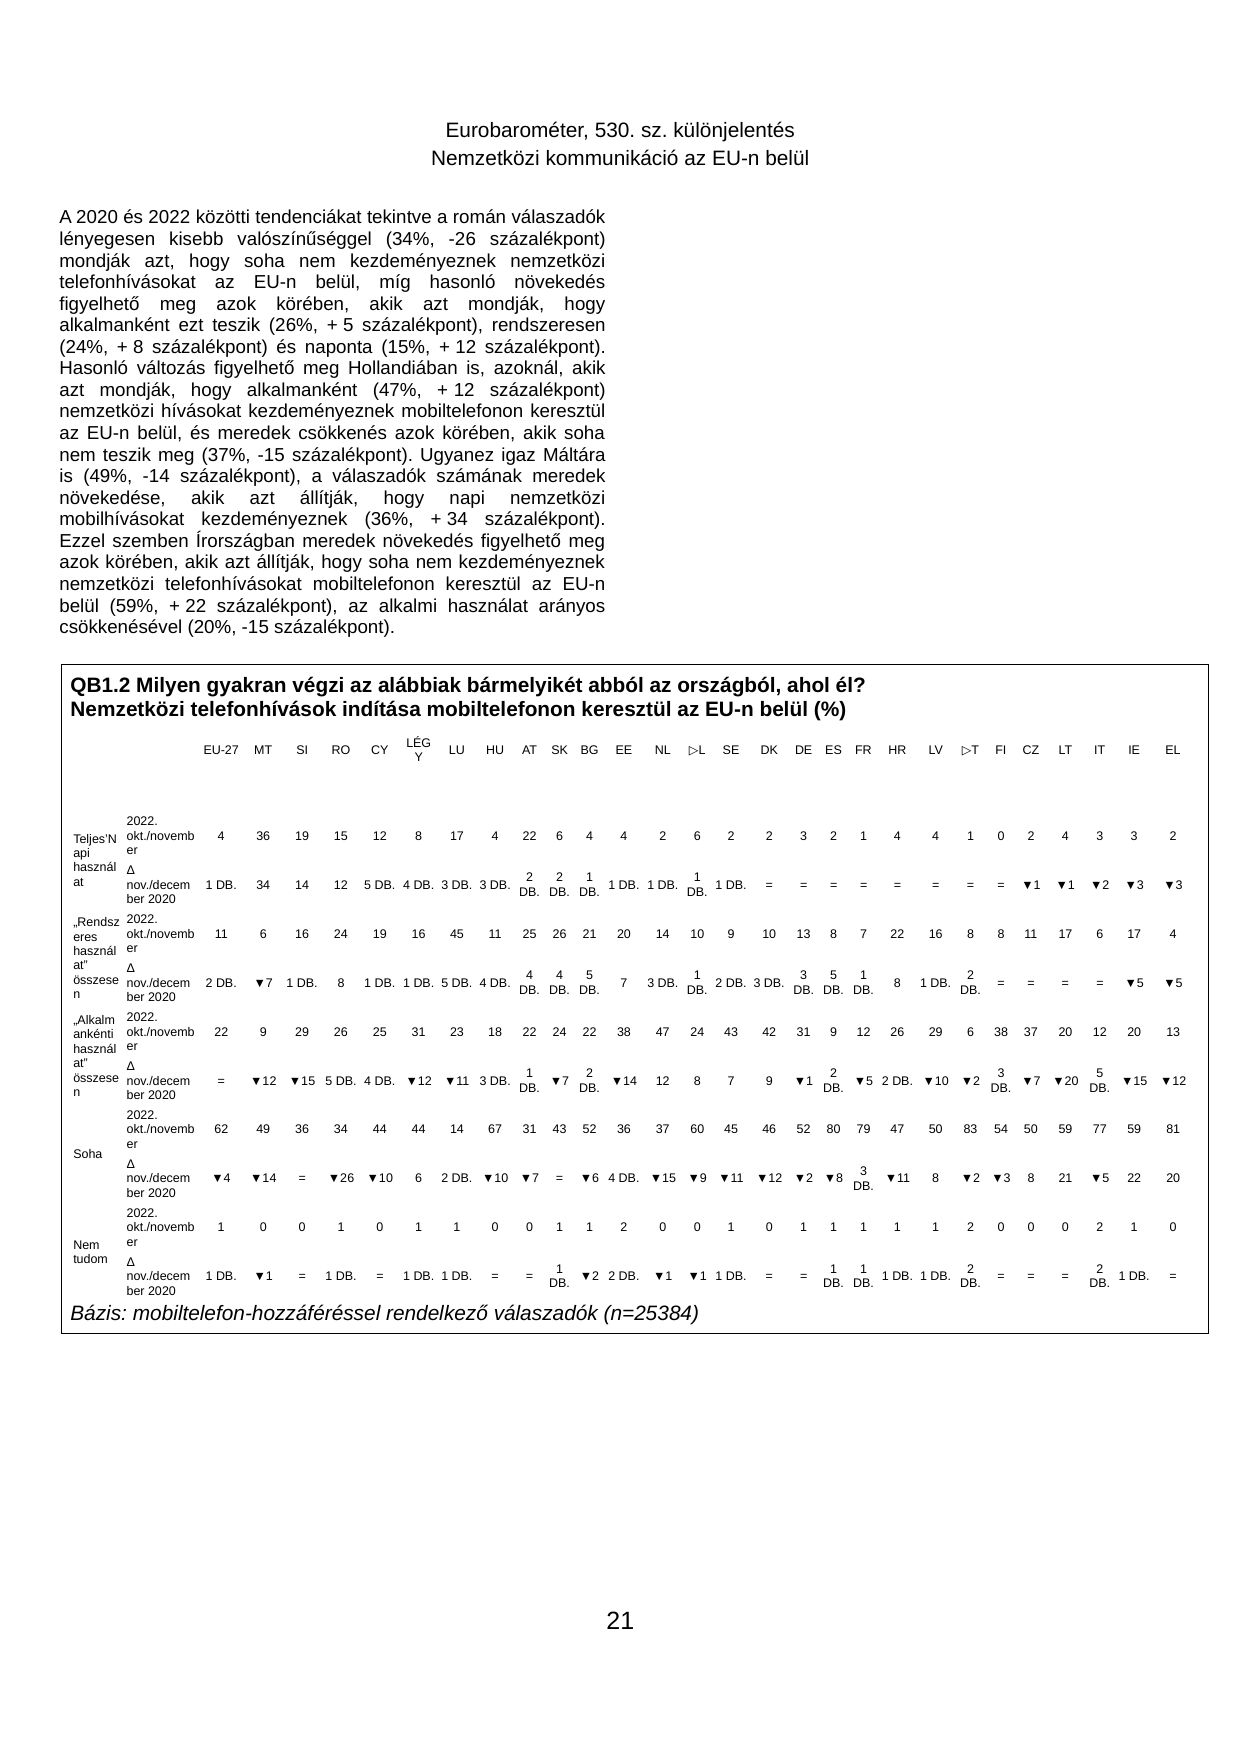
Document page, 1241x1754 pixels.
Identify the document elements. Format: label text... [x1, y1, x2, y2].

table_cell 1 DB. [682, 958, 712, 1007]
table_cell 2022. okt./november [124, 1105, 198, 1154]
table_cell 24 [544, 1007, 574, 1056]
table_cell [399, 779, 438, 811]
table_header LÉGY [399, 721, 438, 779]
table_cell 8 [321, 958, 360, 1007]
table_cell 14 [643, 909, 682, 958]
table_cell 2 DB. [604, 1252, 643, 1301]
table_cell ▼1 [1016, 860, 1046, 909]
table_cell ▼6 [574, 1154, 604, 1203]
table_cell [789, 779, 818, 811]
table_cell = [283, 1154, 321, 1203]
table_header BG [574, 721, 604, 779]
table_cell 50 [1016, 1105, 1046, 1154]
table_cell 7 [604, 958, 643, 1007]
table_cell 1 DB. [438, 1252, 475, 1301]
table_cell ▼5 [1153, 958, 1192, 1007]
table_cell 22 [574, 1007, 604, 1056]
table_cell 1 DB. [1115, 1252, 1153, 1301]
table_cell ▼10 [916, 1056, 955, 1105]
table_cell 1 DB. [198, 860, 243, 909]
table_cell 12 [1085, 1007, 1114, 1056]
table_cell 1 DB. [712, 860, 749, 909]
table_cell Δ nov./december 2020 [124, 1252, 198, 1301]
table_cell 11 [475, 909, 514, 958]
table_cell ▼9 [682, 1154, 712, 1203]
table_cell 20 [1046, 1007, 1084, 1056]
table_cell 7 [712, 1056, 749, 1105]
table_header EE [604, 721, 643, 779]
table_cell 8 [1016, 1154, 1046, 1203]
table_cell [438, 779, 475, 811]
table_cell 0 [244, 1203, 282, 1252]
table_cell Soha [70, 1105, 123, 1203]
table_cell = [818, 860, 848, 909]
table_cell 3 DB. [643, 958, 682, 1007]
table_cell 1 [789, 1203, 818, 1252]
table_cell ▼10 [360, 1154, 399, 1203]
table_cell 0 [283, 1203, 321, 1252]
table_header HU [475, 721, 514, 779]
table_header LU [438, 721, 475, 779]
table_cell Δ nov./december 2020 [124, 860, 198, 909]
table_cell 46 [750, 1105, 788, 1154]
table_cell = [514, 1252, 544, 1301]
table_cell [750, 779, 788, 811]
table_cell ▼1 [643, 1252, 682, 1301]
table_cell 5 DB. [1085, 1056, 1114, 1105]
table_cell [916, 779, 955, 811]
table_cell [283, 779, 321, 811]
table_cell [1046, 779, 1084, 811]
table_cell 2 DB. [574, 1056, 604, 1105]
table_header FR [848, 721, 878, 779]
table_cell 9 [244, 1007, 282, 1056]
table_cell [682, 779, 712, 811]
table_cell 36 [283, 1105, 321, 1154]
table_cell 2 DB. [1085, 1252, 1114, 1301]
table_cell 1 DB. [544, 1252, 574, 1301]
table_cell 8 [916, 1154, 955, 1203]
table_cell 2 DB. [878, 1056, 916, 1105]
table_cell 20 [1115, 1007, 1153, 1056]
table_cell 50 [916, 1105, 955, 1154]
table_cell 0 [986, 1203, 1016, 1252]
table_header SK [544, 721, 574, 779]
table_cell 80 [818, 1105, 848, 1154]
table_cell 2 DB. [955, 1252, 986, 1301]
table_cell „Alkalmankénti használat” összesen [70, 1007, 123, 1105]
table_cell 25 [514, 909, 544, 958]
table_cell 4 [1046, 811, 1084, 860]
table_cell 67 [475, 1105, 514, 1154]
table_cell 22 [198, 1007, 243, 1056]
table_cell 1 [399, 1203, 438, 1252]
table_cell 1 [574, 1203, 604, 1252]
table_cell [574, 779, 604, 811]
table_cell ▼3 [1153, 860, 1192, 909]
table_cell = [475, 1252, 514, 1301]
table_cell 1 [818, 1203, 848, 1252]
table_cell 8 [399, 811, 438, 860]
table_cell 1 [544, 1203, 574, 1252]
table_cell 1 [712, 1203, 749, 1252]
table_cell 17 [438, 811, 475, 860]
table_cell 12 [643, 1056, 682, 1105]
table_cell 22 [878, 909, 916, 958]
table_cell ▼5 [1115, 958, 1153, 1007]
table_header DE [789, 721, 818, 779]
table_header AT [514, 721, 544, 779]
table_cell 13 [1153, 1007, 1192, 1056]
table_header [70, 721, 123, 779]
table_cell 34 [244, 860, 282, 909]
table_cell = [544, 1154, 574, 1203]
table_cell 20 [1153, 1154, 1192, 1203]
table_header LT [1046, 721, 1084, 779]
table_cell 1 [1115, 1203, 1153, 1252]
table_cell 45 [438, 909, 475, 958]
table_cell 13 [789, 909, 818, 958]
table_cell 4 [916, 811, 955, 860]
table_cell 6 [244, 909, 282, 958]
table_cell 1 DB. [878, 1252, 916, 1301]
table_cell [1085, 779, 1114, 811]
table_cell 9 [750, 1056, 788, 1105]
table_cell 5 DB. [321, 1056, 360, 1105]
table_cell = [986, 958, 1016, 1007]
table_cell 2 DB. [712, 958, 749, 1007]
table_cell 3 DB. [475, 860, 514, 909]
table_header SE [712, 721, 749, 779]
table_cell ▼14 [244, 1154, 282, 1203]
table_header EL [1153, 721, 1192, 779]
table_cell 2022. okt./november [124, 909, 198, 958]
table_cell 3 DB. [986, 1056, 1016, 1105]
text QB1.2 Milyen gyakran végzi az alábbiak bármelyikét abból az országból, ahol él? [70, 673, 1199, 697]
table_cell 59 [1046, 1105, 1084, 1154]
table_header SI [283, 721, 321, 779]
table_cell [1115, 779, 1153, 811]
table_cell 16 [916, 909, 955, 958]
table_cell 37 [643, 1105, 682, 1154]
table_cell 10 [682, 909, 712, 958]
text A 2020 és 2022 közötti tendenciákat tekintve a román válaszadók lényegesen kisebb valószínűséggel (34%, -26 százalékpont) mondják azt, hogy soha nem kezdeményeznek nemzetközi telefonhívásokat az EU-n belül, míg hasonló növekedés figyelhető meg azok körében, akik azt mondják, hogy alkalmanként ezt teszik (26%, + 5 százalékpont), rendszeresen (24%, + 8 százalékpont) és naponta (15%, + 12 százalékpont). Hasonló változás figyelhető meg Hollandiában is, azoknál, akik azt mondják, hogy alkalmanként (47%, + 12 százalékpont) nemzetközi hívásokat kezdeményeznek mobiltelefonon keresztül az EU-n belül, és meredek csökkenés azok körében, akik soha nem teszik meg (37%, -15 százalékpont). Ugyanez igaz Máltára is (49%, -14 százalékpont), a válaszadók számának meredek növekedése, akik azt állítják, hogy napi nemzetközi mobilhívásokat kezdeményeznek (36%, + 34 százalékpont). Ezzel szemben Írországban meredek növekedés figyelhető meg azok körében, akik azt állítják, hogy soha nem kezdeményeznek nemzetközi telefonhívásokat mobiltelefonon keresztül az EU-n belül (59%, + 22 százalékpont), az alkalmi használat arányos csökkenésével (20%, -15 százalékpont). [59, 206, 605, 637]
table_cell 1 [321, 1203, 360, 1252]
table_cell 6 [682, 811, 712, 860]
table_cell ▼2 [1085, 860, 1114, 909]
table_cell 34 [321, 1105, 360, 1154]
table_cell = [750, 860, 788, 909]
table_cell 2 [750, 811, 788, 860]
table_cell 0 [643, 1203, 682, 1252]
table_cell ▼12 [244, 1056, 282, 1105]
table_header ES [818, 721, 848, 779]
table_cell 60 [682, 1105, 712, 1154]
table_cell ▼11 [438, 1056, 475, 1105]
table_cell = [878, 860, 916, 909]
table_cell 31 [789, 1007, 818, 1056]
table_cell 47 [878, 1105, 916, 1154]
table_cell 16 [283, 909, 321, 958]
table_cell 4 DB. [604, 1154, 643, 1203]
table_cell [1016, 779, 1046, 811]
table_cell ▼1 [1046, 860, 1084, 909]
table_cell 4 [574, 811, 604, 860]
table_cell [544, 779, 574, 811]
table_cell ▼8 [818, 1154, 848, 1203]
table_cell Δ nov./december 2020 [124, 1056, 198, 1105]
table_cell [244, 779, 282, 811]
table_cell 17 [1046, 909, 1084, 958]
table_header MT [244, 721, 282, 779]
table_cell 4 DB. [475, 958, 514, 1007]
table_cell 3 DB. [475, 1056, 514, 1105]
table_cell 44 [360, 1105, 399, 1154]
table_cell 1 [848, 1203, 878, 1252]
table_header IE [1115, 721, 1153, 779]
table_cell 9 [818, 1007, 848, 1056]
table_cell ▼20 [1046, 1056, 1084, 1105]
table_cell ▼12 [1153, 1056, 1192, 1105]
table_cell 38 [986, 1007, 1016, 1056]
table_cell 24 [321, 909, 360, 958]
table_header DK [750, 721, 788, 779]
table_cell ▼26 [321, 1154, 360, 1203]
table_cell 2 [955, 1203, 986, 1252]
table_cell 52 [574, 1105, 604, 1154]
text Bázis: mobiltelefon-hozzáféréssel rendelkező válaszadók (n=25384) [70, 1301, 1199, 1324]
table_header ▷L [682, 721, 712, 779]
table_cell 20 [604, 909, 643, 958]
table_cell ▼14 [604, 1056, 643, 1105]
table_header NL [643, 721, 682, 779]
table_cell [360, 779, 399, 811]
table_cell 2 DB. [514, 860, 544, 909]
table_cell 0 [1016, 1203, 1046, 1252]
table_cell 22 [514, 811, 544, 860]
table_cell ▼1 [789, 1056, 818, 1105]
table_cell 4 [878, 811, 916, 860]
table_cell 43 [544, 1105, 574, 1154]
table_header IT [1085, 721, 1114, 779]
text Nemzetközi telefonhívások indítása mobiltelefonon keresztül az EU-n belül (%) [70, 697, 1199, 721]
table_cell ▼4 [198, 1154, 243, 1203]
table_cell 15 [321, 811, 360, 860]
table_cell 6 [1085, 909, 1114, 958]
table_cell 1 DB. [916, 958, 955, 1007]
table_cell 12 [360, 811, 399, 860]
table_cell [848, 779, 878, 811]
table_cell 1 DB. [712, 1252, 749, 1301]
table_cell 4 [604, 811, 643, 860]
table_cell 59 [1115, 1105, 1153, 1154]
table_cell 5 DB. [574, 958, 604, 1007]
table_cell 12 [321, 860, 360, 909]
table_cell ▼7 [544, 1056, 574, 1105]
table_cell [321, 779, 360, 811]
table_cell „Rendszeres használat” összesen [70, 909, 123, 1007]
table_cell 3 DB. [438, 860, 475, 909]
table_cell 11 [1016, 909, 1046, 958]
table_cell 0 [360, 1203, 399, 1252]
table_cell 31 [514, 1105, 544, 1154]
table_cell 4 DB. [360, 1056, 399, 1105]
table_cell 0 [682, 1203, 712, 1252]
table_cell Δ nov./december 2020 [124, 958, 198, 1007]
table_cell ▼7 [1016, 1056, 1046, 1105]
table_cell 1 [878, 1203, 916, 1252]
table_cell ▼11 [878, 1154, 916, 1203]
table_cell ▼2 [789, 1154, 818, 1203]
table_cell 3 DB. [789, 958, 818, 1007]
table_cell 14 [283, 860, 321, 909]
table_cell = [1085, 958, 1114, 1007]
table_cell 9 [712, 909, 749, 958]
table_cell 4 DB. [544, 958, 574, 1007]
table_cell 10 [750, 909, 788, 958]
table_cell 8 [878, 958, 916, 1007]
table_cell 29 [916, 1007, 955, 1056]
table_header EU-27 [198, 721, 243, 779]
table_cell = [916, 860, 955, 909]
table_cell = [750, 1252, 788, 1301]
table_cell 0 [750, 1203, 788, 1252]
table_cell 18 [475, 1007, 514, 1056]
table_cell 83 [955, 1105, 986, 1154]
table_cell 24 [682, 1007, 712, 1056]
table_cell [712, 779, 749, 811]
table_cell 2 DB. [818, 1056, 848, 1105]
table_cell 3 [789, 811, 818, 860]
table_cell 31 [399, 1007, 438, 1056]
table_header LV [916, 721, 955, 779]
table_cell 8 [682, 1056, 712, 1105]
table_cell 52 [789, 1105, 818, 1154]
table_cell 1 [438, 1203, 475, 1252]
table_cell 8 [955, 909, 986, 958]
table_cell 2 [818, 811, 848, 860]
table_cell 1 DB. [574, 860, 604, 909]
table_cell ▼1 [682, 1252, 712, 1301]
table_cell Teljes’Napi használat [70, 811, 123, 909]
table_cell 21 [1046, 1154, 1084, 1203]
table_cell 1 DB. [682, 860, 712, 909]
table_cell ▼7 [514, 1154, 544, 1203]
table_cell ▼2 [955, 1056, 986, 1105]
table_cell 54 [986, 1105, 1016, 1154]
table_cell = [1016, 958, 1046, 1007]
table_cell ▼1 [244, 1252, 282, 1301]
table_cell 2022. okt./november [124, 1203, 198, 1252]
table_cell = [789, 860, 818, 909]
table_cell = [1046, 958, 1084, 1007]
table_cell ▼10 [475, 1154, 514, 1203]
table_cell 4 DB. [514, 958, 544, 1007]
table_cell 36 [604, 1105, 643, 1154]
table_cell 2022. okt./november [124, 1007, 198, 1056]
table_cell 26 [321, 1007, 360, 1056]
table_cell [604, 779, 643, 811]
table_cell [124, 779, 198, 811]
table_cell [878, 779, 916, 811]
table_cell 1 [916, 1203, 955, 1252]
table_cell ▼12 [750, 1154, 788, 1203]
table_cell 4 [1153, 909, 1192, 958]
table_cell 3 [1115, 811, 1153, 860]
table_cell = [848, 860, 878, 909]
table_cell 6 [955, 1007, 986, 1056]
table_cell 1 DB. [321, 1252, 360, 1301]
table_cell 2 [1153, 811, 1192, 860]
table_cell 47 [643, 1007, 682, 1056]
table_cell 1 DB. [198, 1252, 243, 1301]
table_cell 5 DB. [438, 958, 475, 1007]
table_cell 1 DB. [360, 958, 399, 1007]
table_cell 0 [475, 1203, 514, 1252]
table_cell [198, 779, 243, 811]
table_header RO [321, 721, 360, 779]
table_cell 1 DB. [399, 958, 438, 1007]
table_header CZ [1016, 721, 1046, 779]
table_cell = [1016, 1252, 1046, 1301]
table_cell 0 [1046, 1203, 1084, 1252]
table_cell = [1153, 1252, 1192, 1301]
table_cell [475, 779, 514, 811]
table_cell 26 [544, 909, 574, 958]
table_cell [1153, 779, 1192, 811]
table_header ▷T [955, 721, 986, 779]
table_cell 2 DB. [955, 958, 986, 1007]
table_cell ▼15 [1115, 1056, 1153, 1105]
table_cell 23 [438, 1007, 475, 1056]
table_cell 25 [360, 1007, 399, 1056]
table_cell = [198, 1056, 243, 1105]
table_cell [955, 779, 986, 811]
table_cell 8 [986, 909, 1016, 958]
table_cell 26 [878, 1007, 916, 1056]
table_cell = [360, 1252, 399, 1301]
table_cell 6 [544, 811, 574, 860]
table_cell 1 [198, 1203, 243, 1252]
table_cell 22 [514, 1007, 544, 1056]
table_cell [986, 779, 1016, 811]
table_cell ▼7 [244, 958, 282, 1007]
table_cell 17 [1115, 909, 1153, 958]
table_cell 2 DB. [438, 1154, 475, 1203]
table_cell Δ nov./december 2020 [124, 1154, 198, 1203]
table_cell 6 [399, 1154, 438, 1203]
table_cell 1 DB. [643, 860, 682, 909]
table_cell 43 [712, 1007, 749, 1056]
table_cell 3 DB. [848, 1154, 878, 1203]
table_cell = [1046, 1252, 1084, 1301]
table_cell 2 DB. [198, 958, 243, 1007]
table_cell 2 [1085, 1203, 1114, 1252]
table_cell = [789, 1252, 818, 1301]
table_cell ▼12 [399, 1056, 438, 1105]
table_cell 4 [198, 811, 243, 860]
table_cell 7 [848, 909, 878, 958]
table_cell 14 [438, 1105, 475, 1154]
table_cell 1 DB. [283, 958, 321, 1007]
table_cell 19 [360, 909, 399, 958]
table_cell ▼2 [574, 1252, 604, 1301]
table_cell 2 DB. [544, 860, 574, 909]
table_cell 81 [1153, 1105, 1192, 1154]
table_cell 1 DB. [604, 860, 643, 909]
table_cell 5 DB. [360, 860, 399, 909]
table_cell 1 DB. [399, 1252, 438, 1301]
table_cell 1 [955, 811, 986, 860]
table_cell ▼15 [283, 1056, 321, 1105]
table_cell 16 [399, 909, 438, 958]
table_cell 3 DB. [750, 958, 788, 1007]
table_cell 1 DB. [916, 1252, 955, 1301]
table_cell 3 [1085, 811, 1114, 860]
table_cell = [283, 1252, 321, 1301]
table_cell ▼5 [1085, 1154, 1114, 1203]
table_cell = [986, 860, 1016, 909]
table_cell 2 [712, 811, 749, 860]
table_cell ▼11 [712, 1154, 749, 1203]
table_cell 8 [818, 909, 848, 958]
table_cell 4 [475, 811, 514, 860]
table_cell 38 [604, 1007, 643, 1056]
table_cell 62 [198, 1105, 243, 1154]
table_cell 2022. okt./november [124, 811, 198, 860]
table_cell 1 DB. [848, 958, 878, 1007]
table_cell [70, 779, 123, 811]
table_cell 29 [283, 1007, 321, 1056]
table_cell 2 [643, 811, 682, 860]
table_cell ▼3 [986, 1154, 1016, 1203]
table_cell 5 DB. [818, 958, 848, 1007]
table_cell ▼2 [955, 1154, 986, 1203]
table_header FI [986, 721, 1016, 779]
table_cell ▼15 [643, 1154, 682, 1203]
table_cell 79 [848, 1105, 878, 1154]
table_cell ▼3 [1115, 860, 1153, 909]
table_cell 49 [244, 1105, 282, 1154]
table_cell = [986, 1252, 1016, 1301]
table_cell 2 [1016, 811, 1046, 860]
table_cell 42 [750, 1007, 788, 1056]
table_cell 37 [1016, 1007, 1046, 1056]
table_cell 11 [198, 909, 243, 958]
table_cell Nem tudom [70, 1203, 123, 1301]
table_cell 1 DB. [514, 1056, 544, 1105]
table_cell 44 [399, 1105, 438, 1154]
table_cell 2 [604, 1203, 643, 1252]
table_cell 0 [986, 811, 1016, 860]
table_cell [514, 779, 544, 811]
table_cell 19 [283, 811, 321, 860]
table_cell [818, 779, 848, 811]
table_cell 0 [514, 1203, 544, 1252]
table_cell 77 [1085, 1105, 1114, 1154]
table_header CY [360, 721, 399, 779]
table_cell 1 DB. [848, 1252, 878, 1301]
table_header HR [878, 721, 916, 779]
table_cell 22 [1115, 1154, 1153, 1203]
table_cell 4 DB. [399, 860, 438, 909]
table_cell 1 [848, 811, 878, 860]
table_cell 21 [574, 909, 604, 958]
table_cell [643, 779, 682, 811]
table_cell 0 [1153, 1203, 1192, 1252]
table_cell 12 [848, 1007, 878, 1056]
table_cell = [955, 860, 986, 909]
table_cell ▼5 [848, 1056, 878, 1105]
table_cell 36 [244, 811, 282, 860]
table_cell 45 [712, 1105, 749, 1154]
table_header [124, 721, 198, 779]
table_cell 1 DB. [818, 1252, 848, 1301]
